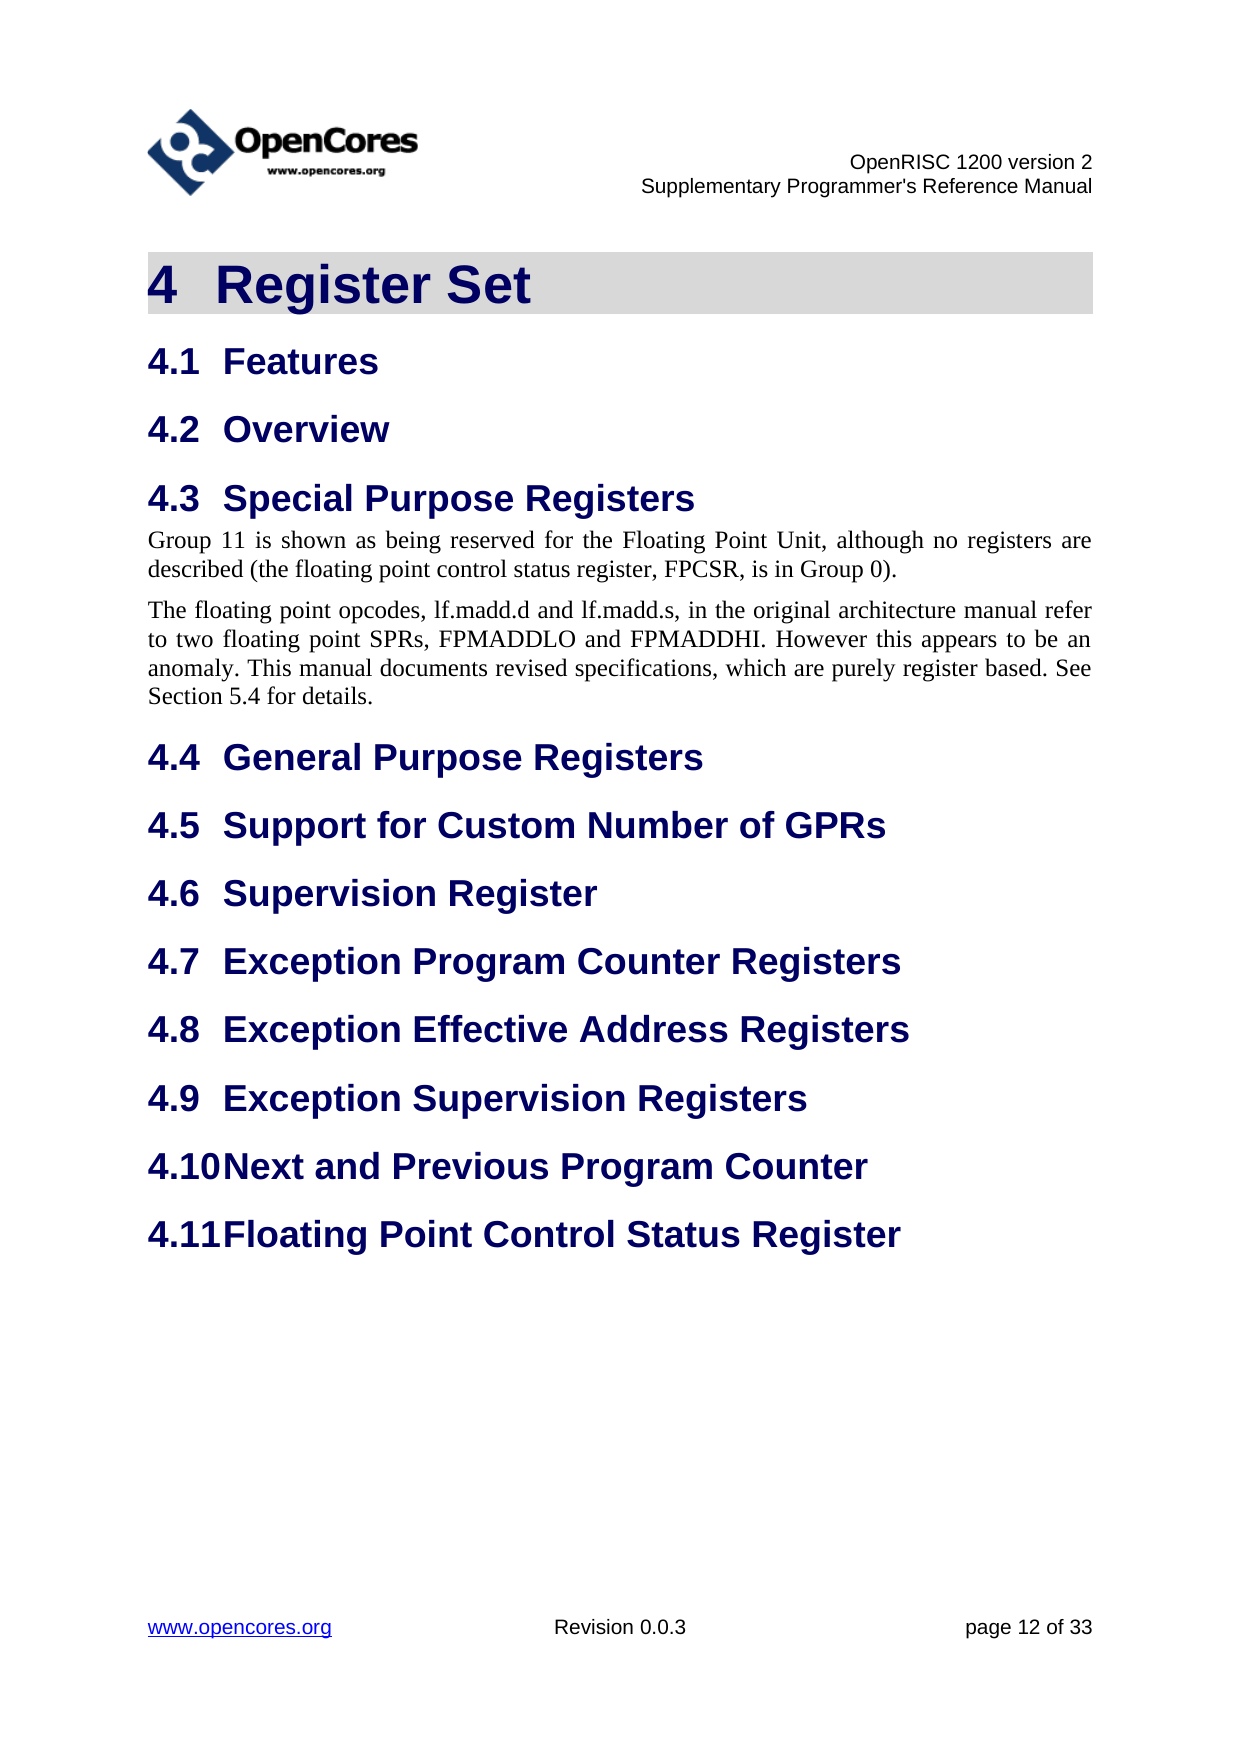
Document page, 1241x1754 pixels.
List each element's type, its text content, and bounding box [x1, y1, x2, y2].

picture [147, 109, 418, 196]
subtitle Special Purpose Registers [148, 476, 1093, 519]
text Group 11 is shown as being reserved for the Floating Point Unit, although no registers are described (the floating point control status register, FPCSR, is in Group 0). [148, 525, 1093, 583]
text The floating point opcodes, lf.madd.d and lf.madd.s, in the original architecture manual refer to two floating point SPRs, FPMADDLO and FPMADDHI. However this appears to be an anomaly. This manual documents revised specifications, which are purely register based. See Section 5.4 for details. [148, 595, 1093, 710]
subtitle Features [148, 339, 1093, 383]
subtitle Exception Supervision Registers [148, 1076, 1093, 1119]
subtitle Exception Effective Address Registers [148, 1008, 1093, 1051]
subtitle Floating Point Control Status Register [148, 1212, 1093, 1255]
subtitle Overview [148, 408, 1093, 451]
subtitle Supervision Register [148, 871, 1093, 914]
subtitle Next and Previous Program Counter [148, 1144, 1093, 1187]
subtitle Support for Custom Number of GPRs [148, 803, 1093, 846]
subtitle Register Set [148, 252, 1093, 314]
subtitle Exception Program Counter Registers [148, 939, 1093, 983]
subtitle General Purpose Registers [148, 735, 1093, 778]
